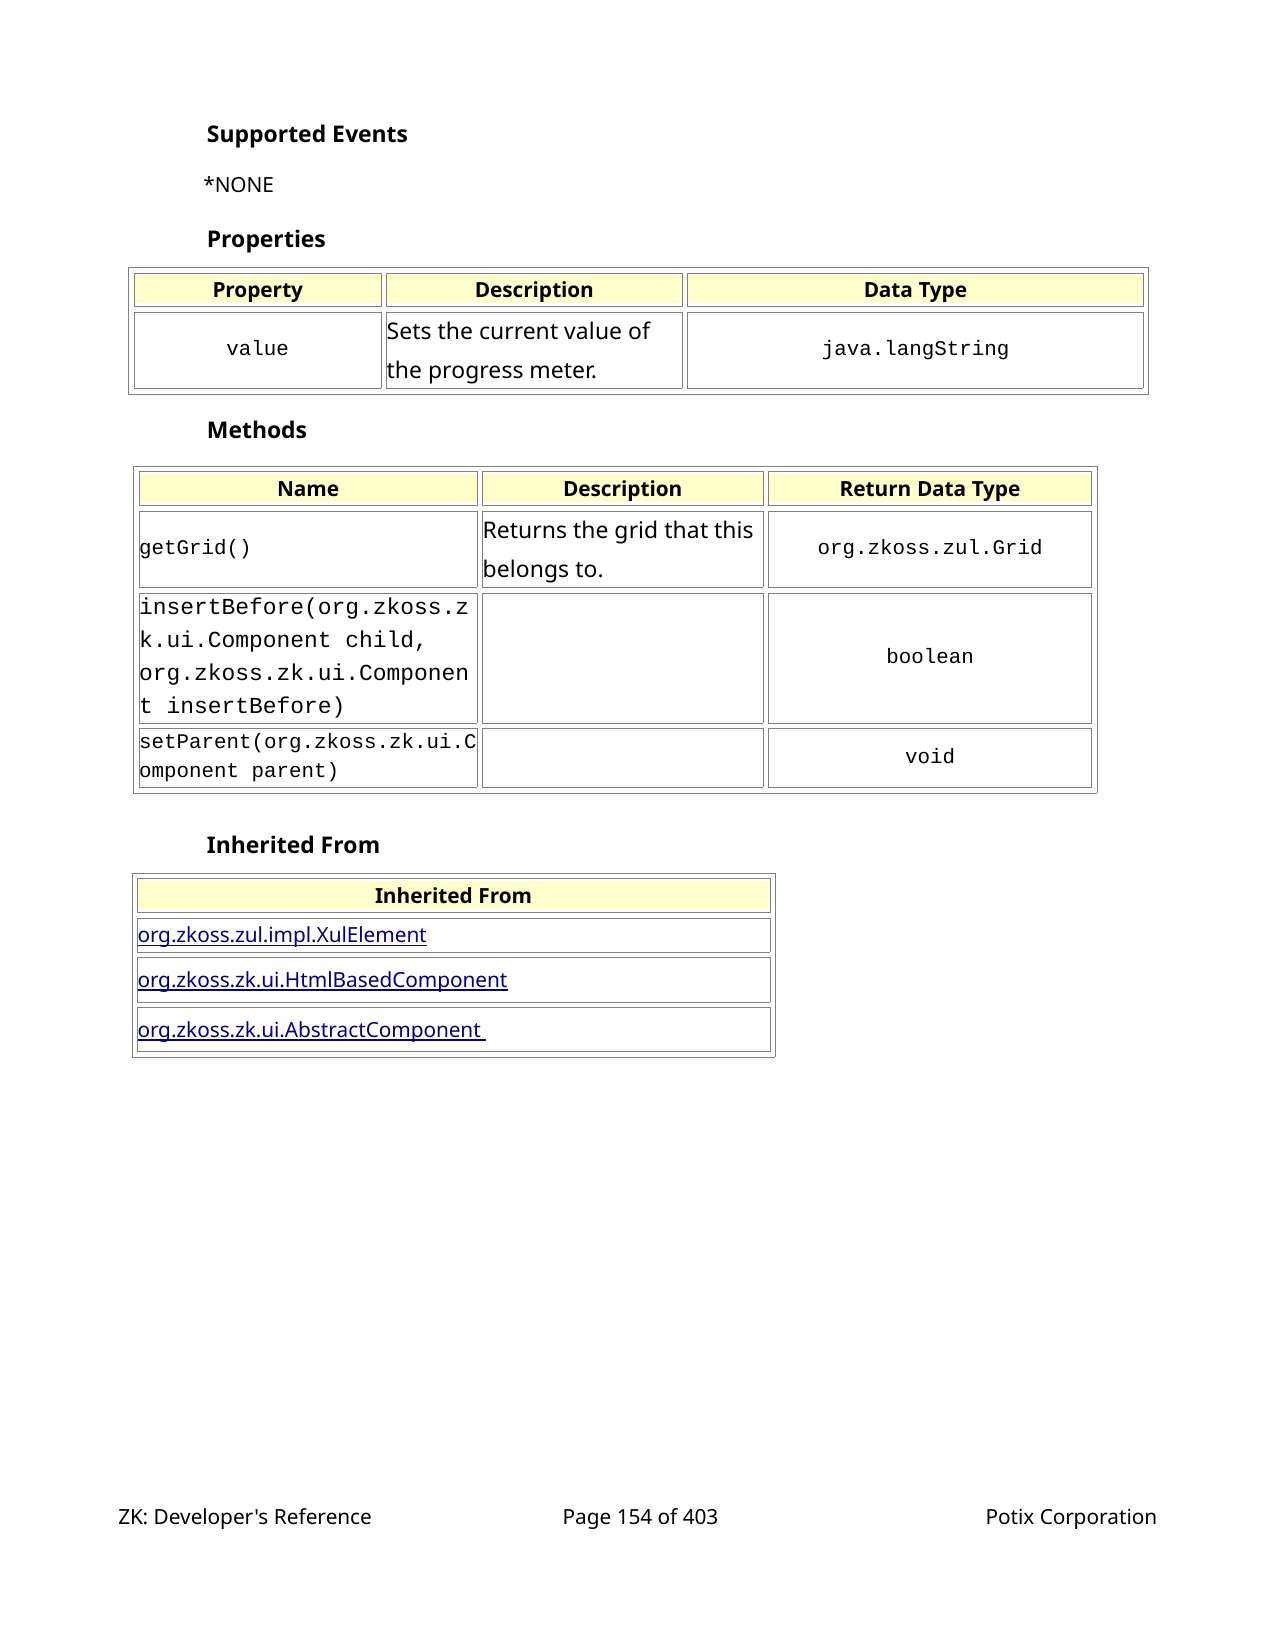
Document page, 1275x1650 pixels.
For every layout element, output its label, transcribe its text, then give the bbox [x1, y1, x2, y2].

table_cell [483, 729, 763, 787]
table_cell org.zkoss.zul.Grid [766, 505, 1094, 587]
table_cell org.zkoss.zul.impl.XulElement [134, 912, 772, 952]
table_cell [480, 723, 766, 787]
table_cell org.zkoss.zk.ui.AbstractComponent [134, 1002, 772, 1051]
table_header Description [384, 268, 685, 306]
subtitle Supported Events [207, 118, 1157, 149]
table_header Property [131, 268, 383, 306]
text *NONE [118, 170, 1157, 198]
table_cell insertBefore(org.zkoss.zk.ui.Component child, org.zkoss.zk.ui.Component insertBefore) [136, 587, 479, 723]
table_cell value [131, 306, 383, 388]
table_cell void [766, 723, 1094, 787]
table_header Return Data Type [766, 467, 1094, 505]
text Methods [207, 414, 1157, 445]
table_cell [483, 594, 763, 723]
table_cell setParent(org.zkoss.zk.ui.Component parent) [136, 723, 479, 787]
table_cell Sets the current value of the progress meter. [384, 306, 685, 388]
table_cell java.langString [685, 306, 1146, 388]
table_cell boolean [766, 587, 1094, 723]
table_header Inherited From [134, 874, 772, 912]
table_header Name [136, 467, 479, 505]
table_header Data Type [685, 268, 1146, 306]
subtitle Inherited From [207, 829, 1157, 860]
table_cell org.zkoss.zk.ui.HtmlBasedComponent [134, 952, 772, 1002]
table_cell Returns the grid that this belongs to. [480, 505, 766, 587]
table_header Description [480, 467, 766, 505]
table_cell [480, 587, 766, 723]
subtitle Properties [207, 223, 1157, 254]
table_cell getGrid() [136, 505, 479, 587]
